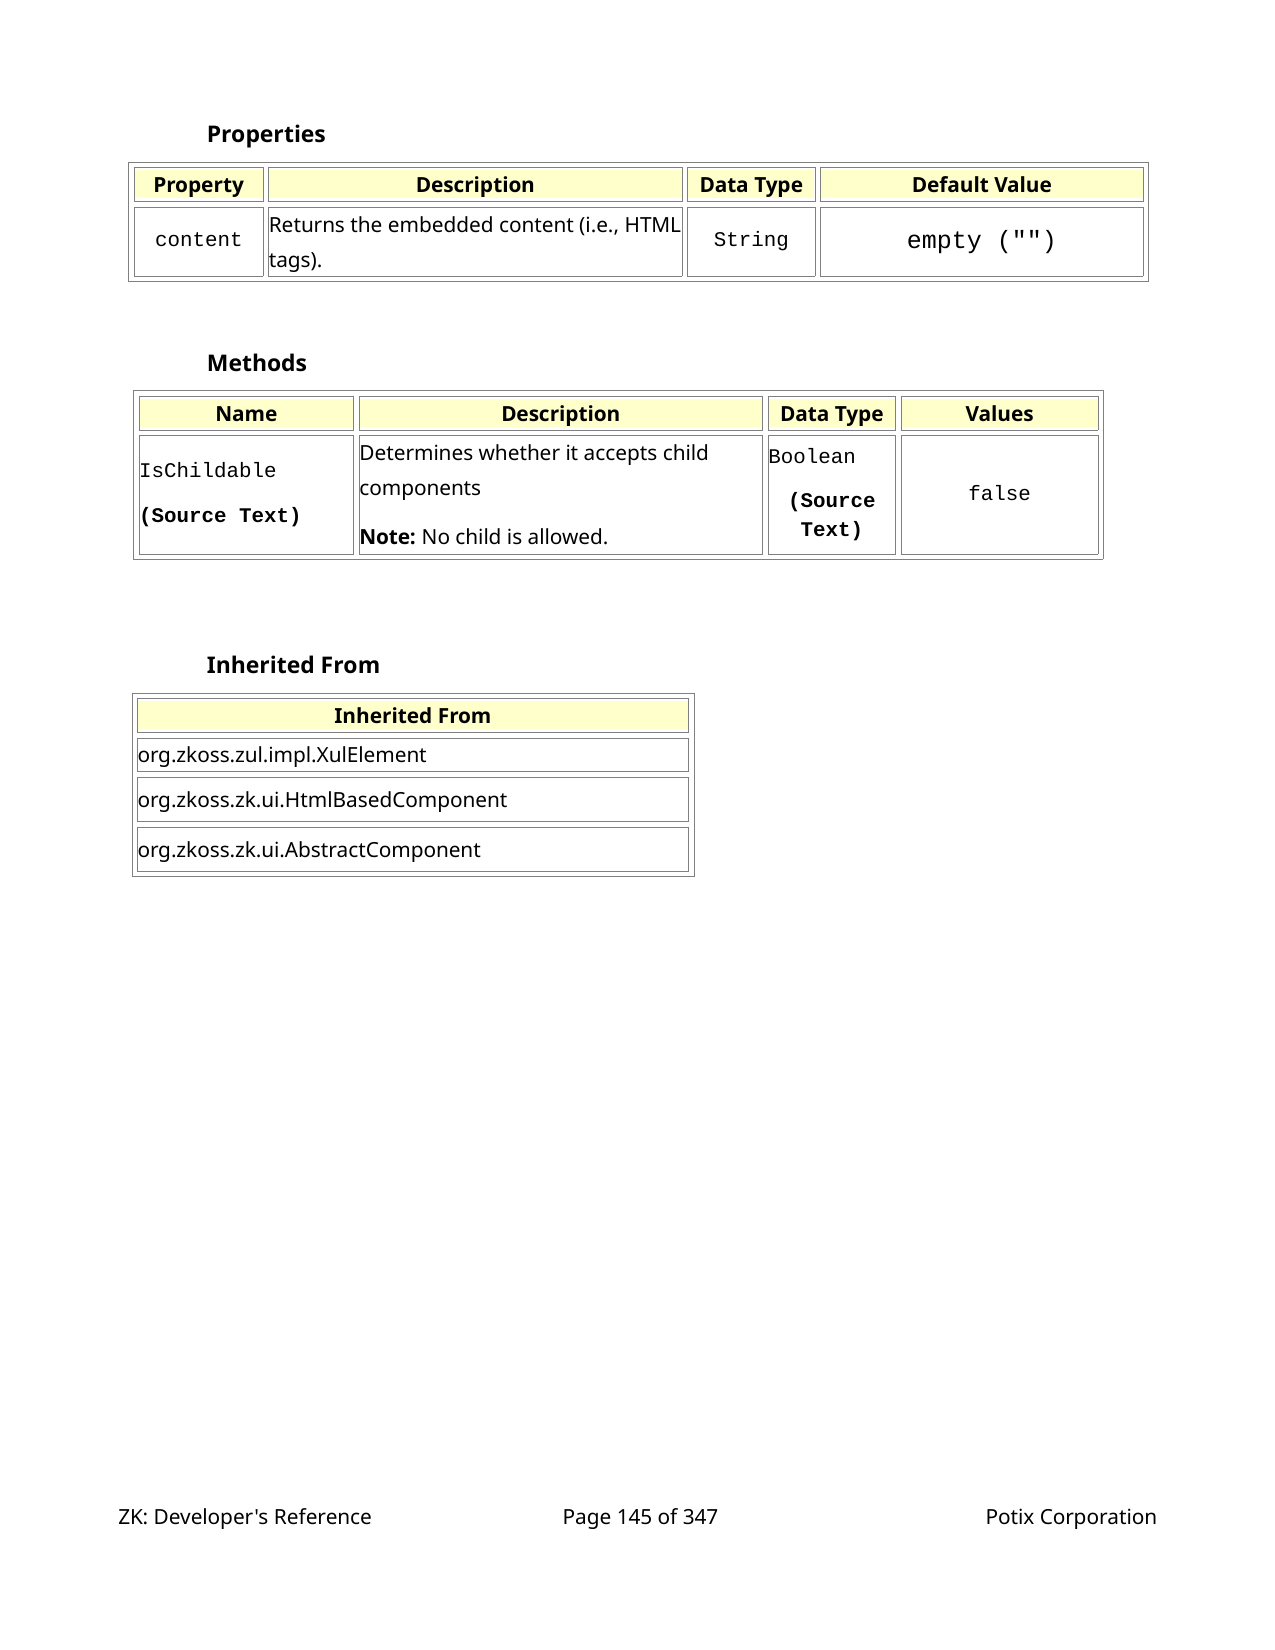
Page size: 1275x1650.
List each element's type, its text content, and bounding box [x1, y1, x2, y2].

table_header Default Value [818, 163, 1146, 201]
table_cell org.zkoss.zk.ui.HtmlBasedComponent [134, 771, 691, 821]
table_cell org.zkoss.zul.impl.XulElement [134, 732, 691, 771]
table_cell Returns the embedded content (i.e., HTML tags). [266, 201, 685, 276]
table_header Inherited From [134, 694, 691, 732]
table_header Description [266, 163, 685, 201]
table_cell IsChildable (Source Text) [136, 430, 356, 553]
subtitle Methods [207, 347, 1157, 378]
table_cell String [685, 201, 817, 276]
subtitle Inherited From [207, 649, 1157, 680]
table_cell org.zkoss.zk.ui.AbstractComponent [134, 821, 691, 871]
table_cell Boolean (Source Text) [765, 430, 898, 553]
table_header Property [131, 163, 266, 201]
table_header Name [136, 391, 356, 430]
table_cell empty ("") [818, 201, 1146, 276]
subtitle Properties [207, 118, 1157, 149]
table_header Data Type [685, 163, 817, 201]
table_cell Determines whether it accepts child components Note: No child is allowed. [356, 430, 765, 553]
table_cell content [131, 201, 266, 276]
table_header Values [898, 391, 1101, 430]
table_cell false [898, 430, 1101, 553]
table_header Description [356, 391, 765, 430]
table_header Data Type [765, 391, 898, 430]
